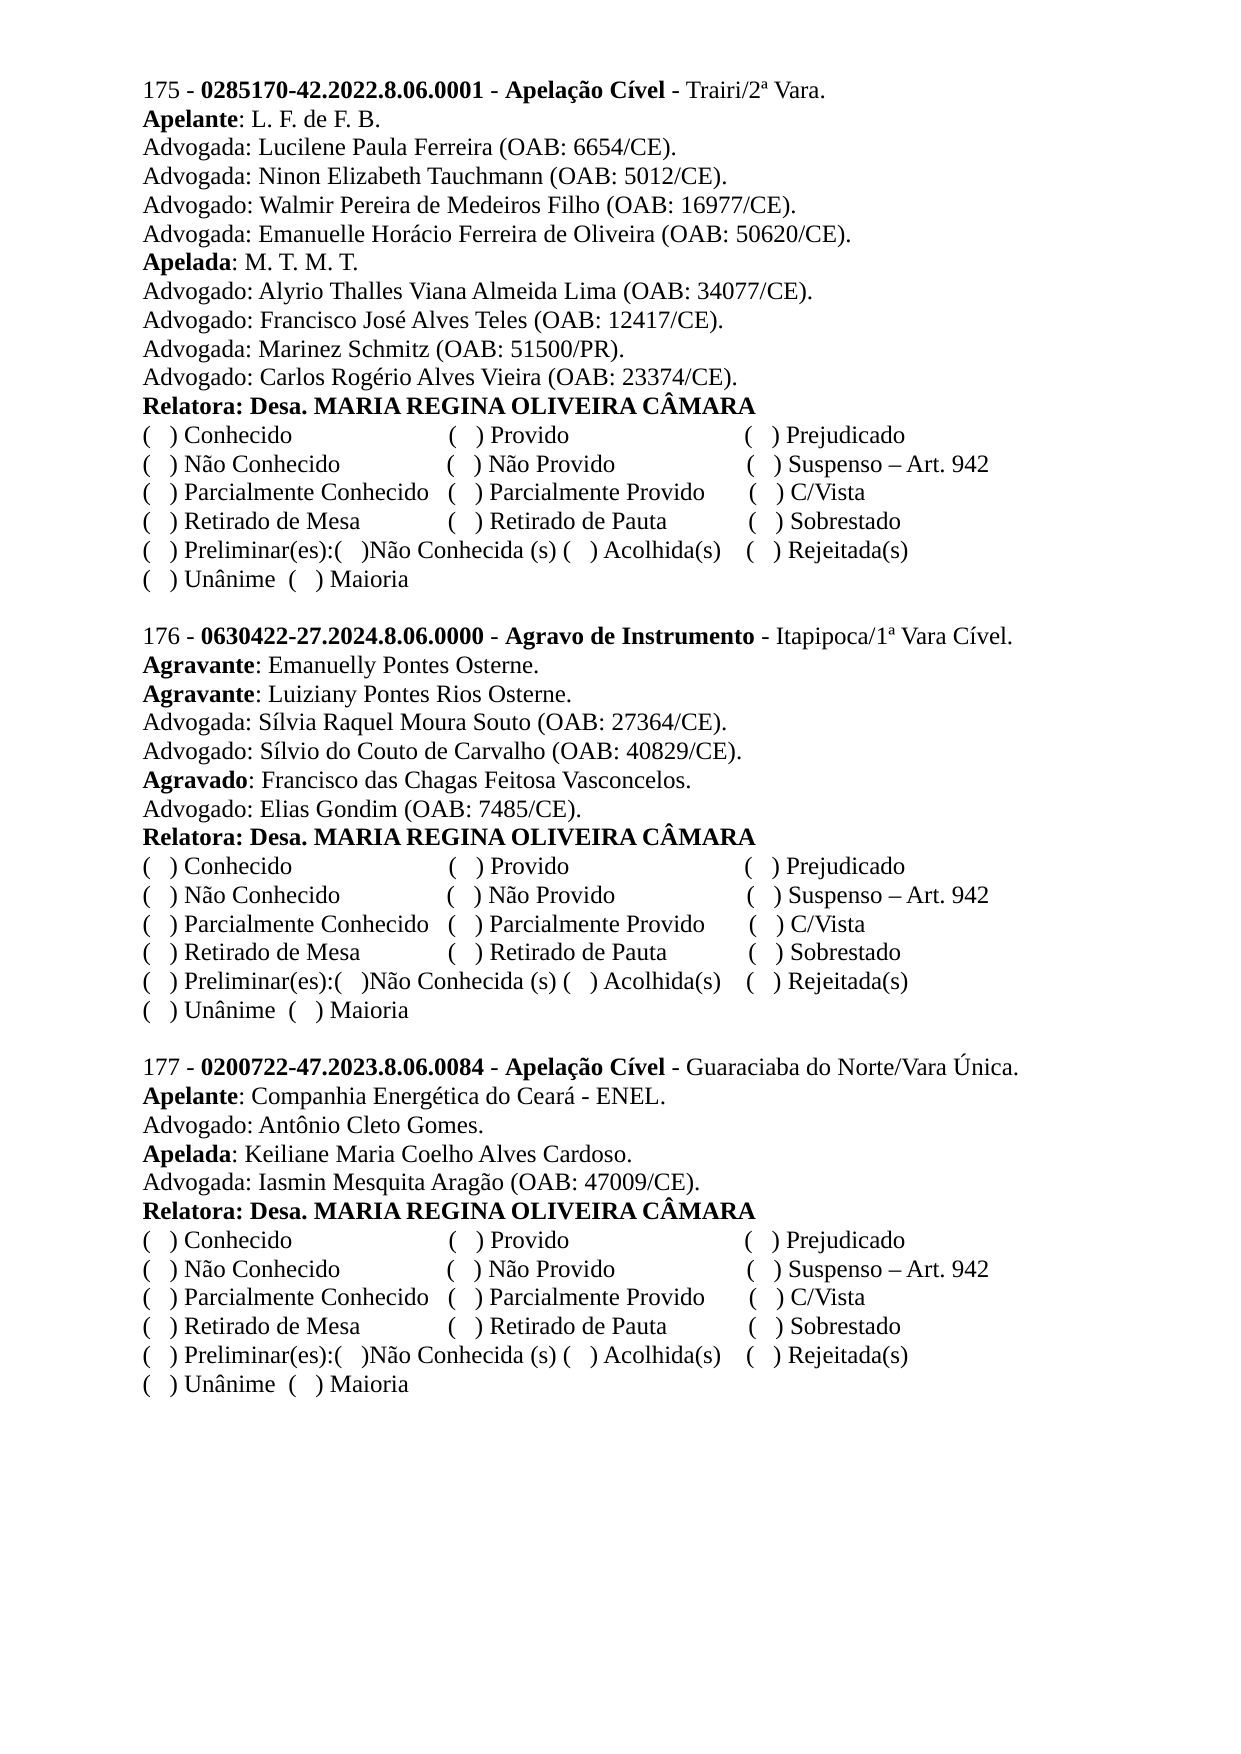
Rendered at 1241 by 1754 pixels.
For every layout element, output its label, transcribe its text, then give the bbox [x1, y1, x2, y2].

text ( ) Preliminar(es):( )Não Conhecida (s) ( ) Acolhida(s) ( ) Rejeitada(s) [142, 1340, 1158, 1369]
text ( ) Não Conhecido ( ) Não Provido ( ) Suspenso – Art. 942 [142, 1254, 1158, 1282]
text Advogada: Marinez Schmitz (OAB: 51500/PR). [142, 334, 1141, 362]
text ( ) Unânime ( ) Maioria [142, 1369, 1158, 1397]
text ( ) Conhecido ( ) Provido ( ) Prejudicado [142, 851, 1141, 880]
text Advogado: Antônio Cleto Gomes. [142, 1110, 1141, 1139]
text ( ) Retirado de Mesa ( ) Retirado de Pauta ( ) Sobrestado [142, 1311, 1158, 1340]
text Advogada: Iasmin Mesquita Aragão (OAB: 47009/CE). [142, 1167, 1141, 1196]
text ( ) Parcialmente Conhecido ( ) Parcialmente Provido ( ) C/Vista [142, 909, 1158, 937]
text Relatora: Desa. MARIA REGINA OLIVEIRA CÂMARA [142, 391, 1141, 420]
text ( ) Conhecido ( ) Provido ( ) Prejudicado [142, 420, 1141, 449]
text ( ) Retirado de Mesa ( ) Retirado de Pauta ( ) Sobrestado [142, 937, 1158, 966]
text Advogada: Sílvia Raquel Moura Souto (OAB: 27364/CE). [142, 707, 1141, 736]
text Apelada: M. T. M. T. [142, 247, 1141, 276]
text Agravado: Francisco das Chagas Feitosa Vasconcelos. [142, 765, 1141, 794]
text 176 - 0630422-27.2024.8.06.0000 - Agravo de Instrumento - Itapipoca/1ª Vara Cível. [142, 621, 1141, 650]
text Advogado: Alyrio Thalles Viana Almeida Lima (OAB: 34077/CE). [142, 276, 1141, 305]
text Advogado: Carlos Rogério Alves Vieira (OAB: 23374/CE). [142, 362, 1141, 391]
text 177 - 0200722-47.2023.8.06.0084 - Apelação Cível - Guaraciaba do Norte/Vara Única. [142, 1052, 1141, 1081]
text Apelante: Companhia Energética do Ceará - ENEL. [142, 1081, 1141, 1110]
text Relatora: Desa. MARIA REGINA OLIVEIRA CÂMARA [142, 822, 1141, 851]
text Relatora: Desa. MARIA REGINA OLIVEIRA CÂMARA [142, 1196, 1141, 1225]
text ( ) Retirado de Mesa ( ) Retirado de Pauta ( ) Sobrestado [142, 506, 1158, 535]
text Advogado: Walmir Pereira de Medeiros Filho (OAB: 16977/CE). [142, 190, 1141, 219]
text Agravante: Emanuelly Pontes Osterne. [142, 650, 1141, 679]
text 175 - 0285170-42.2022.8.06.0001 - Apelação Cível - Trairi/2ª Vara. [142, 75, 1141, 104]
text ( ) Não Conhecido ( ) Não Provido ( ) Suspenso – Art. 942 [142, 449, 1158, 477]
text ( ) Unânime ( ) Maioria [142, 564, 1158, 592]
text Advogado: Francisco José Alves Teles (OAB: 12417/CE). [142, 305, 1141, 334]
text ( ) Parcialmente Conhecido ( ) Parcialmente Provido ( ) C/Vista [142, 1282, 1158, 1311]
text Advogado: Elias Gondim (OAB: 7485/CE). [142, 794, 1141, 822]
text ( ) Preliminar(es):( )Não Conhecida (s) ( ) Acolhida(s) ( ) Rejeitada(s) [142, 966, 1158, 995]
text ( ) Parcialmente Conhecido ( ) Parcialmente Provido ( ) C/Vista [142, 477, 1158, 506]
text Advogado: Sílvio do Couto de Carvalho (OAB: 40829/CE). [142, 736, 1141, 765]
text Agravante: Luiziany Pontes Rios Osterne. [142, 679, 1141, 707]
text ( ) Unânime ( ) Maioria [142, 995, 1158, 1024]
text ( ) Preliminar(es):( )Não Conhecida (s) ( ) Acolhida(s) ( ) Rejeitada(s) [142, 535, 1158, 564]
text Apelante: L. F. de F. B. [142, 104, 1141, 132]
text Advogada: Emanuelle Horácio Ferreira de Oliveira (OAB: 50620/CE). [142, 219, 1141, 247]
text ( ) Não Conhecido ( ) Não Provido ( ) Suspenso – Art. 942 [142, 880, 1158, 909]
text Advogada: Ninon Elizabeth Tauchmann (OAB: 5012/CE). [142, 161, 1141, 190]
text ( ) Conhecido ( ) Provido ( ) Prejudicado [142, 1225, 1141, 1254]
text Advogada: Lucilene Paula Ferreira (OAB: 6654/CE). [142, 132, 1141, 161]
text Apelada: Keiliane Maria Coelho Alves Cardoso. [142, 1139, 1141, 1167]
